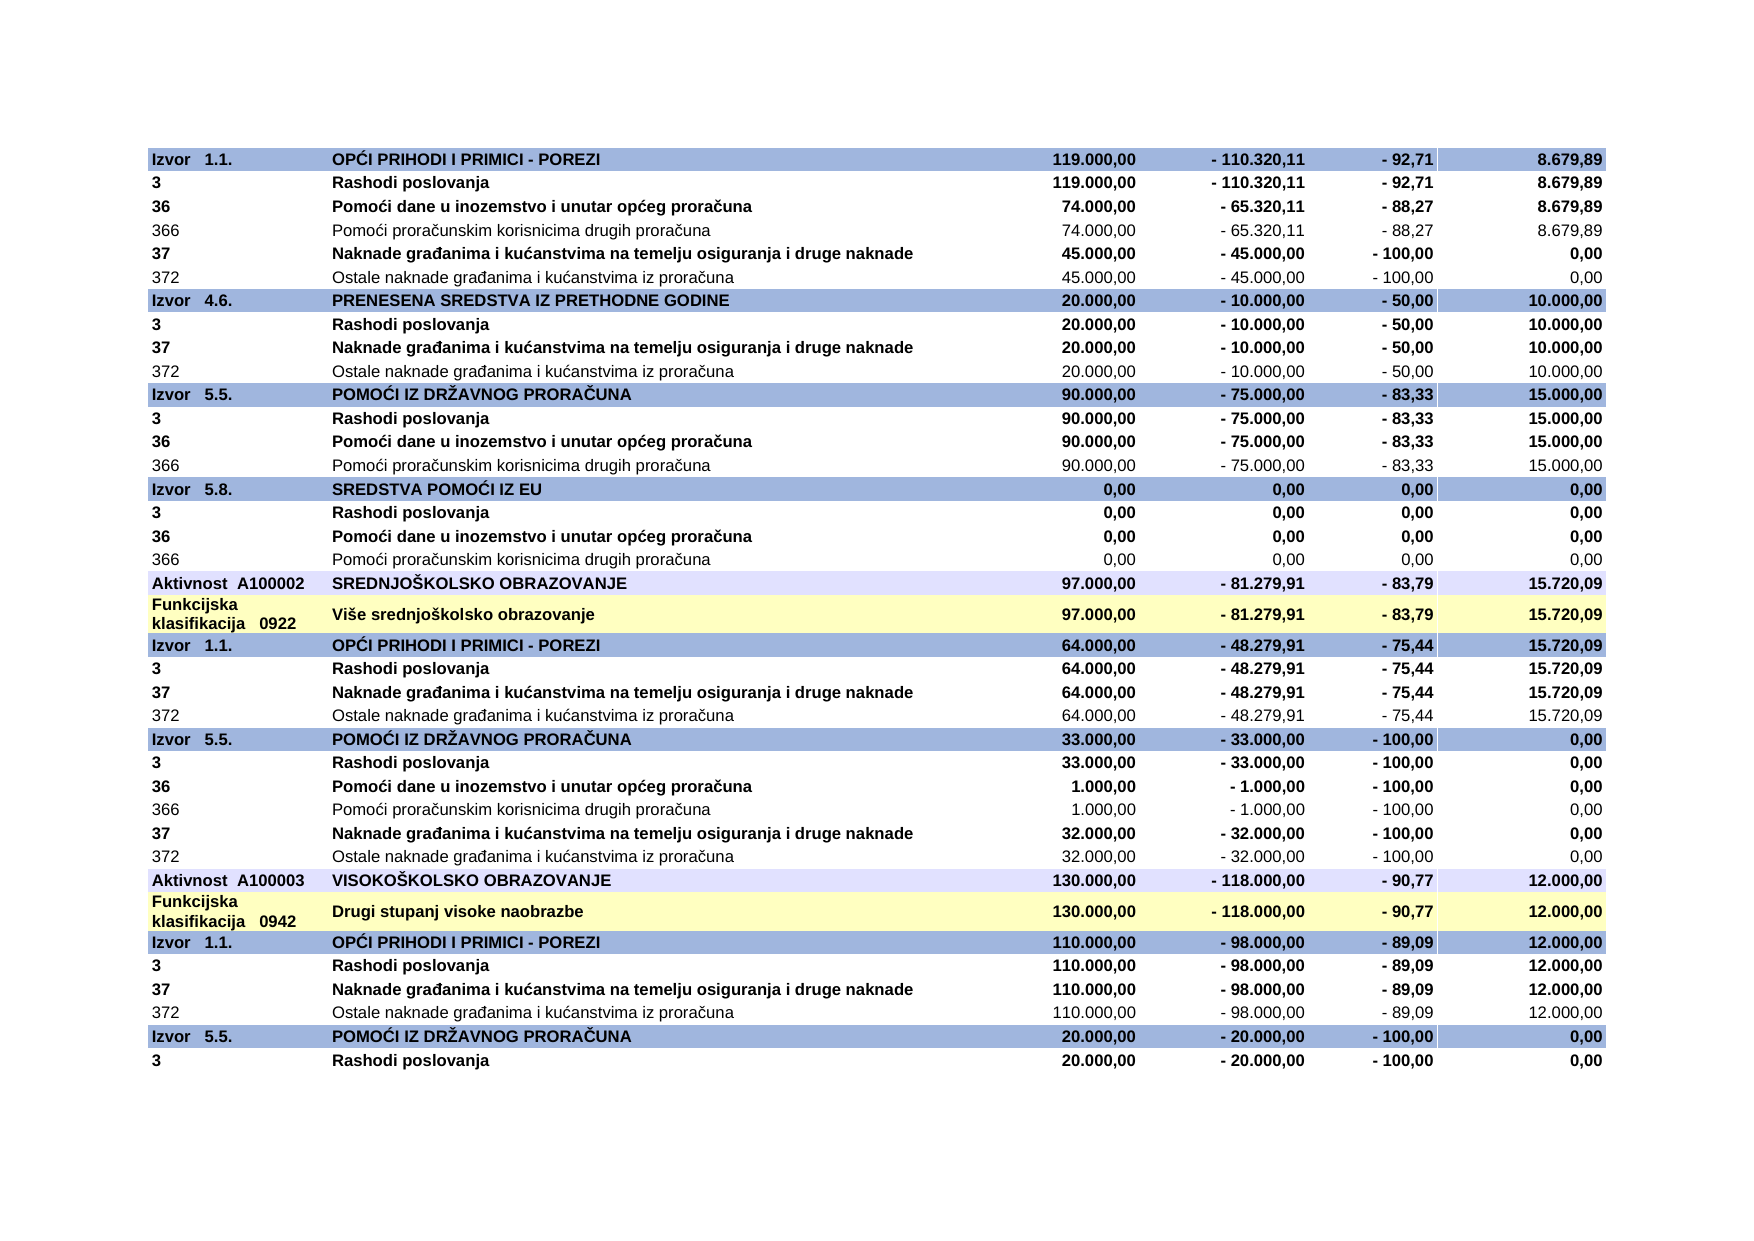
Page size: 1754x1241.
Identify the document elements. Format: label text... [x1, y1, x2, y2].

table_cell - 100,00 [1309, 798, 1437, 822]
table_cell 1.000,00 [971, 798, 1140, 822]
table_cell 64.000,00 [971, 657, 1140, 680]
table_cell 3 [148, 407, 328, 430]
table_cell 0,00 [1309, 524, 1437, 548]
table_cell 0,00 [1438, 822, 1606, 845]
table_cell Naknade građanima i kućanstvima na temelju osiguranja i druge naknade [328, 822, 971, 845]
table_cell 3 [148, 657, 328, 680]
table_cell 0,00 [1309, 501, 1437, 524]
table_cell - 83,33 [1309, 454, 1437, 477]
table_cell - 1.000,00 [1140, 775, 1309, 798]
table_cell - 89,09 [1309, 954, 1437, 978]
table_cell - 50,00 [1309, 313, 1437, 336]
table_cell 0,00 [971, 524, 1140, 548]
table_cell Izvor 5.5. [148, 1025, 328, 1048]
table_cell - 81.279,91 [1140, 571, 1309, 595]
table_cell 90.000,00 [971, 430, 1140, 454]
table_cell 3 [148, 501, 328, 524]
table_cell - 32.000,00 [1140, 845, 1309, 869]
table_cell 110.000,00 [971, 931, 1140, 954]
table_cell 3 [148, 751, 328, 774]
table_cell - 90,77 [1309, 892, 1437, 931]
table_cell 8.679,89 [1438, 218, 1606, 242]
table_cell - 98.000,00 [1140, 1001, 1309, 1025]
table_cell OPĆI PRIHODI I PRIMICI - POREZI [328, 148, 971, 171]
table_cell - 50,00 [1309, 336, 1437, 359]
table_cell 74.000,00 [971, 195, 1140, 218]
table_cell - 98.000,00 [1140, 931, 1309, 954]
table_cell Ostale naknade građanima i kućanstvima iz proračuna [328, 1001, 971, 1025]
table_cell - 10.000,00 [1140, 313, 1309, 336]
table_cell 0,00 [1140, 501, 1309, 524]
table_cell 0,00 [1438, 524, 1606, 548]
table_cell Rashodi poslovanja [328, 751, 971, 774]
table_cell - 83,79 [1309, 595, 1437, 633]
table_cell 33.000,00 [971, 751, 1140, 774]
table_cell - 20.000,00 [1140, 1048, 1309, 1072]
table_cell - 48.279,91 [1140, 704, 1309, 727]
table_cell 90.000,00 [971, 407, 1140, 430]
table_cell Izvor 5.5. [148, 383, 328, 407]
table_cell Pomoći proračunskim korisnicima drugih proračuna [328, 218, 971, 242]
table_cell - 89,09 [1309, 931, 1437, 954]
table_cell Aktivnost A100002 [148, 571, 328, 595]
table_cell - 75.000,00 [1140, 407, 1309, 430]
table_cell 15.720,09 [1438, 680, 1606, 704]
table_cell 45.000,00 [971, 265, 1140, 289]
table_cell SREDSTVA POMOĆI IZ EU [328, 477, 971, 501]
table_cell Ostale naknade građanima i kućanstvima iz proračuna [328, 845, 971, 869]
table_cell Pomoći proračunskim korisnicima drugih proračuna [328, 548, 971, 571]
table_cell - 32.000,00 [1140, 822, 1309, 845]
table_cell 3 [148, 954, 328, 978]
table_cell - 65.320,11 [1140, 218, 1309, 242]
table_cell 64.000,00 [971, 633, 1140, 657]
table_cell 0,00 [1438, 728, 1606, 751]
table_cell 8.679,89 [1438, 171, 1606, 195]
table_cell - 100,00 [1309, 775, 1437, 798]
table_cell 33.000,00 [971, 728, 1140, 751]
table_cell - 110.320,11 [1140, 148, 1309, 171]
table_cell - 110.320,11 [1140, 171, 1309, 195]
table_cell - 83,33 [1309, 407, 1437, 430]
table_cell - 100,00 [1309, 822, 1437, 845]
table_cell 8.679,89 [1438, 148, 1606, 171]
table_cell 12.000,00 [1438, 892, 1606, 931]
table_cell 15.720,09 [1438, 657, 1606, 680]
table_cell 0,00 [1438, 265, 1606, 289]
table_cell - 100,00 [1309, 728, 1437, 751]
table_cell 119.000,00 [971, 148, 1140, 171]
table_cell 15.000,00 [1438, 430, 1606, 454]
table_cell Pomoći proračunskim korisnicima drugih proračuna [328, 798, 971, 822]
table_cell - 45.000,00 [1140, 265, 1309, 289]
table_cell 15.000,00 [1438, 383, 1606, 407]
table_cell Pomoći dane u inozemstvo i unutar općeg proračuna [328, 195, 971, 218]
table_cell - 88,27 [1309, 218, 1437, 242]
table_cell 0,00 [971, 477, 1140, 501]
table_cell - 100,00 [1309, 1025, 1437, 1048]
table_cell - 33.000,00 [1140, 728, 1309, 751]
table_cell 37 [148, 978, 328, 1001]
table_cell Pomoći dane u inozemstvo i unutar općeg proračuna [328, 775, 971, 798]
table_cell Izvor 1.1. [148, 931, 328, 954]
table_cell - 75.000,00 [1140, 454, 1309, 477]
table_cell Naknade građanima i kućanstvima na temelju osiguranja i druge naknade [328, 680, 971, 704]
table_cell 0,00 [1438, 775, 1606, 798]
table_cell 0,00 [1438, 501, 1606, 524]
table_cell Rashodi poslovanja [328, 501, 971, 524]
table_cell 12.000,00 [1438, 869, 1606, 892]
table_cell 0,00 [1309, 548, 1437, 571]
table_cell Rashodi poslovanja [328, 407, 971, 430]
table_cell 372 [148, 704, 328, 727]
table_cell 12.000,00 [1438, 978, 1606, 1001]
table_cell - 89,09 [1309, 1001, 1437, 1025]
table_cell PRENESENA SREDSTVA IZ PRETHODNE GODINE [328, 289, 971, 312]
table_cell Rashodi poslovanja [328, 954, 971, 978]
table_cell Pomoći proračunskim korisnicima drugih proračuna [328, 454, 971, 477]
table_cell Pomoći dane u inozemstvo i unutar općeg proračuna [328, 430, 971, 454]
table_cell Funkcijska klasifikacija 0922 [148, 595, 328, 633]
table_cell 110.000,00 [971, 954, 1140, 978]
table_cell - 88,27 [1309, 195, 1437, 218]
table_cell 37 [148, 680, 328, 704]
table_cell 12.000,00 [1438, 1001, 1606, 1025]
table_cell Funkcijska klasifikacija 0942 [148, 892, 328, 931]
table_cell 97.000,00 [971, 595, 1140, 633]
table_cell 10.000,00 [1438, 313, 1606, 336]
table_cell 0,00 [1438, 845, 1606, 869]
table_cell 15.000,00 [1438, 454, 1606, 477]
table_cell - 92,71 [1309, 171, 1437, 195]
table_cell - 75,44 [1309, 680, 1437, 704]
table_cell 74.000,00 [971, 218, 1140, 242]
table_cell Ostale naknade građanima i kućanstvima iz proračuna [328, 704, 971, 727]
table_cell 90.000,00 [971, 454, 1140, 477]
table_cell - 100,00 [1309, 845, 1437, 869]
table_cell - 118.000,00 [1140, 892, 1309, 931]
table_cell 36 [148, 775, 328, 798]
table_cell 0,00 [1438, 798, 1606, 822]
table_cell 3 [148, 1048, 328, 1072]
table_cell 12.000,00 [1438, 954, 1606, 978]
table_cell Naknade građanima i kućanstvima na temelju osiguranja i druge naknade [328, 978, 971, 1001]
table_cell 20.000,00 [971, 313, 1140, 336]
table_cell - 48.279,91 [1140, 657, 1309, 680]
table_cell 366 [148, 548, 328, 571]
table_cell 1.000,00 [971, 775, 1140, 798]
table_cell Rashodi poslovanja [328, 657, 971, 680]
table_cell Rashodi poslovanja [328, 313, 971, 336]
table_cell 0,00 [971, 548, 1140, 571]
table_cell 110.000,00 [971, 1001, 1140, 1025]
table_cell POMOĆI IZ DRŽAVNOG PRORAČUNA [328, 383, 971, 407]
table_cell 37 [148, 242, 328, 265]
table_cell 0,00 [1309, 477, 1437, 501]
table_cell 45.000,00 [971, 242, 1140, 265]
table_cell 97.000,00 [971, 571, 1140, 595]
table_cell 130.000,00 [971, 869, 1140, 892]
table_cell 36 [148, 430, 328, 454]
table_cell SREDNJOŠKOLSKO OBRAZOVANJE [328, 571, 971, 595]
table_cell - 75,44 [1309, 657, 1437, 680]
table_cell - 65.320,11 [1140, 195, 1309, 218]
table_cell Izvor 4.6. [148, 289, 328, 312]
table_cell Aktivnost A100003 [148, 869, 328, 892]
table_cell 0,00 [1140, 477, 1309, 501]
table_cell Drugi stupanj visoke naobrazbe [328, 892, 971, 931]
table_cell Naknade građanima i kućanstvima na temelju osiguranja i druge naknade [328, 336, 971, 359]
table_cell 0,00 [971, 501, 1140, 524]
table_cell 32.000,00 [971, 822, 1140, 845]
table_cell 15.720,09 [1438, 704, 1606, 727]
table_cell - 10.000,00 [1140, 289, 1309, 312]
table_cell 37 [148, 336, 328, 359]
table_cell Naknade građanima i kućanstvima na temelju osiguranja i druge naknade [328, 242, 971, 265]
table_cell - 98.000,00 [1140, 954, 1309, 978]
table_cell POMOĆI IZ DRŽAVNOG PRORAČUNA [328, 728, 971, 751]
table_cell OPĆI PRIHODI I PRIMICI - POREZI [328, 633, 971, 657]
table_cell 372 [148, 1001, 328, 1025]
table_cell 64.000,00 [971, 680, 1140, 704]
table_cell - 100,00 [1309, 1048, 1437, 1072]
table_cell - 81.279,91 [1140, 595, 1309, 633]
table_cell 36 [148, 195, 328, 218]
table_cell 0,00 [1438, 477, 1606, 501]
table_cell 0,00 [1438, 1048, 1606, 1072]
table_cell 366 [148, 454, 328, 477]
table_cell - 98.000,00 [1140, 978, 1309, 1001]
table_cell 37 [148, 822, 328, 845]
table_cell 20.000,00 [971, 336, 1140, 359]
table_cell 20.000,00 [971, 1048, 1140, 1072]
table_cell Izvor 1.1. [148, 633, 328, 657]
table_cell 372 [148, 360, 328, 383]
table_cell 3 [148, 171, 328, 195]
table_cell - 90,77 [1309, 869, 1437, 892]
table_cell - 100,00 [1309, 751, 1437, 774]
table_cell 0,00 [1438, 242, 1606, 265]
table_cell Pomoći dane u inozemstvo i unutar općeg proračuna [328, 524, 971, 548]
table_cell POMOĆI IZ DRŽAVNOG PRORAČUNA [328, 1025, 971, 1048]
table_cell 10.000,00 [1438, 336, 1606, 359]
table_cell 15.720,09 [1438, 633, 1606, 657]
table_cell - 83,33 [1309, 430, 1437, 454]
table_cell - 75.000,00 [1140, 383, 1309, 407]
table_cell 3 [148, 313, 328, 336]
table_cell 15.720,09 [1438, 571, 1606, 595]
table_cell Rashodi poslovanja [328, 171, 971, 195]
table_cell 64.000,00 [971, 704, 1140, 727]
table_cell - 10.000,00 [1140, 336, 1309, 359]
table_cell Ostale naknade građanima i kućanstvima iz proračuna [328, 360, 971, 383]
table_cell 372 [148, 845, 328, 869]
table_cell 110.000,00 [971, 978, 1140, 1001]
table_cell 20.000,00 [971, 1025, 1140, 1048]
table_cell Ostale naknade građanima i kućanstvima iz proračuna [328, 265, 971, 289]
table_cell - 83,33 [1309, 383, 1437, 407]
table_cell Više srednjoškolsko obrazovanje [328, 595, 971, 633]
table_cell - 75.000,00 [1140, 430, 1309, 454]
table_cell Izvor 1.1. [148, 148, 328, 171]
table_cell 372 [148, 265, 328, 289]
table_cell Izvor 5.5. [148, 728, 328, 751]
table_cell - 75,44 [1309, 633, 1437, 657]
table_cell 20.000,00 [971, 360, 1140, 383]
table_cell - 50,00 [1309, 289, 1437, 312]
table_cell 10.000,00 [1438, 360, 1606, 383]
table_cell 15.000,00 [1438, 407, 1606, 430]
table_cell 8.679,89 [1438, 195, 1606, 218]
table_cell - 100,00 [1309, 242, 1437, 265]
table_cell 0,00 [1140, 524, 1309, 548]
table_cell VISOKOŠKOLSKO OBRAZOVANJE [328, 869, 971, 892]
table_cell 0,00 [1438, 1025, 1606, 1048]
table_cell - 50,00 [1309, 360, 1437, 383]
table_cell - 1.000,00 [1140, 798, 1309, 822]
table_cell - 10.000,00 [1140, 360, 1309, 383]
table_cell 0,00 [1140, 548, 1309, 571]
table_cell 366 [148, 798, 328, 822]
table_cell 119.000,00 [971, 171, 1140, 195]
table_cell 0,00 [1438, 548, 1606, 571]
table_cell - 33.000,00 [1140, 751, 1309, 774]
table_cell - 100,00 [1309, 265, 1437, 289]
table_cell Rashodi poslovanja [328, 1048, 971, 1072]
table_cell 366 [148, 218, 328, 242]
table_cell 130.000,00 [971, 892, 1140, 931]
table_cell - 45.000,00 [1140, 242, 1309, 265]
table_cell - 118.000,00 [1140, 869, 1309, 892]
table_cell 32.000,00 [971, 845, 1140, 869]
table_cell - 89,09 [1309, 978, 1437, 1001]
table_cell 10.000,00 [1438, 289, 1606, 312]
table_cell 0,00 [1438, 751, 1606, 774]
table_cell Izvor 5.8. [148, 477, 328, 501]
table_cell - 20.000,00 [1140, 1025, 1309, 1048]
table_cell - 83,79 [1309, 571, 1437, 595]
table_cell - 48.279,91 [1140, 633, 1309, 657]
table_cell - 75,44 [1309, 704, 1437, 727]
table_cell 36 [148, 524, 328, 548]
table_cell 20.000,00 [971, 289, 1140, 312]
table_cell 15.720,09 [1438, 595, 1606, 633]
table_cell 90.000,00 [971, 383, 1140, 407]
table_cell 12.000,00 [1438, 931, 1606, 954]
table_cell OPĆI PRIHODI I PRIMICI - POREZI [328, 931, 971, 954]
table_cell - 92,71 [1309, 148, 1437, 171]
table_cell - 48.279,91 [1140, 680, 1309, 704]
